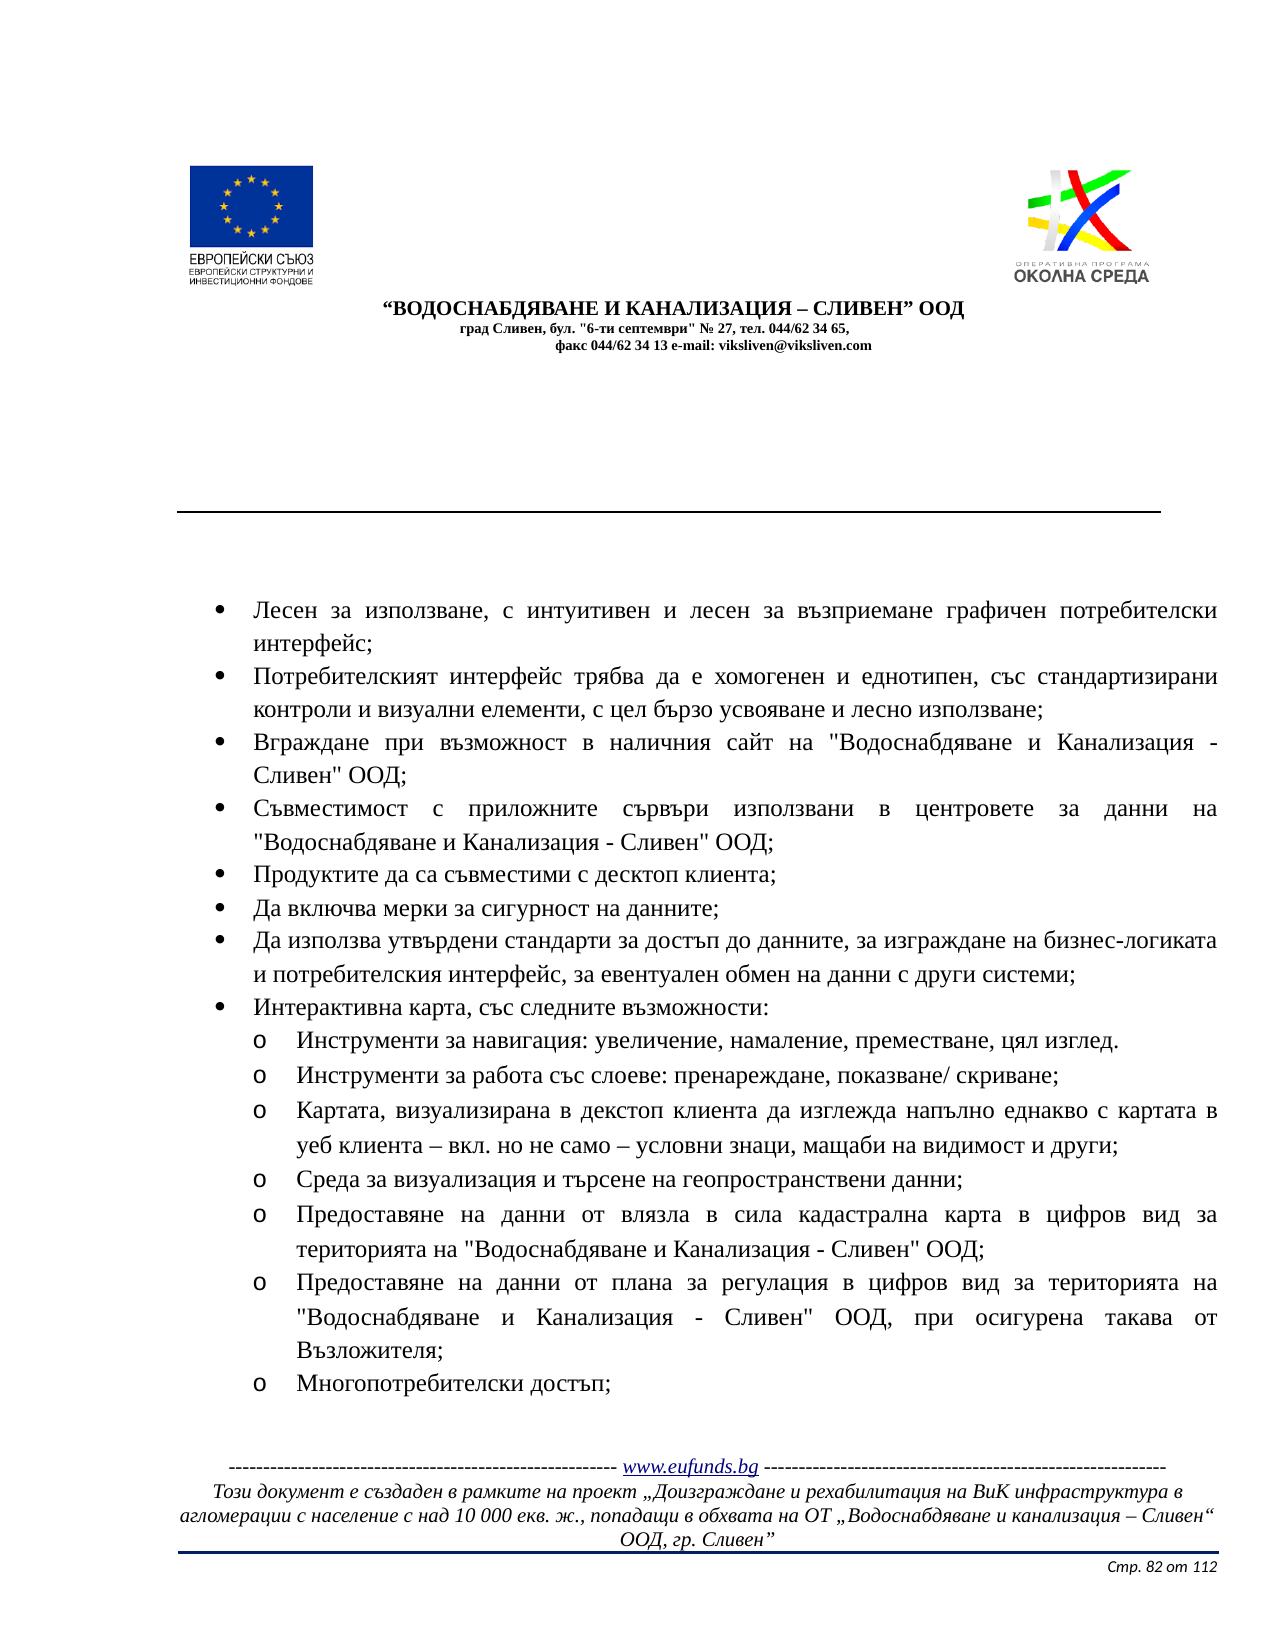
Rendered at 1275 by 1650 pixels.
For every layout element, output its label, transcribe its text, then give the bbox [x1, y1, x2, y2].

list Предоставяне на данни от плана за регулация в цифров вид за територията на "Водоснабдяване и Канализация - Сливен" ООД, при осигурена такава от Възложителя; [252, 1267, 1219, 1364]
list Продуктите да са съвместими с десктоп клиента; [216, 859, 1219, 888]
list Съвместимост с приложните сървъри използвани в центровете за данни на "Водоснабдяване и Канализация - Сливен" ООД; [216, 793, 1219, 855]
list Предоставяне на данни от влязла в сила кадастрална карта в цифров вид за територията на "Водоснабдяване и Канализация - Сливен" ООД; [252, 1199, 1219, 1263]
list Инструменти за работа със слоеве: пренареждане, показване/ скриване; [252, 1060, 1219, 1091]
list Вграждане при възможност в наличния сайт на "Водоснабдяване и Канализация - Сливен" ООД; [216, 727, 1219, 789]
list Интерактивна карта, със следните възможности: [216, 992, 1219, 1020]
list Картата, визуализирана в декстоп клиента да изглежда напълно еднакво с картата в уеб клиента – вкл. но не само – условни знаци, мащаби на видимост и други; [252, 1096, 1219, 1159]
list Инструменти за навигация: увеличение, намаление, преместване, цял изглед. [252, 1025, 1219, 1056]
list Да използва утвърдени стандарти за достъп до данните, за изграждане на бизнес-логиката и потребителския интерфейс, за евентуален обмен на данни с други системи; [216, 926, 1219, 987]
list Лесен за използване, с интуитивен и лесен за възприемане графичен потребителски интерфейс; [216, 595, 1219, 657]
list Потребителският интерфейс трябва да е хомогенен и еднотипен, със стандартизирани контроли и визуални елементи, с цел бързо усвояване и лесно използване; [216, 661, 1219, 723]
list Да включва мерки за сигурност на данните; [216, 893, 1219, 921]
list Многопотребителски достъп; [252, 1368, 1219, 1399]
list Среда за визуализация и търсене на геопространствени данни; [252, 1164, 1219, 1194]
